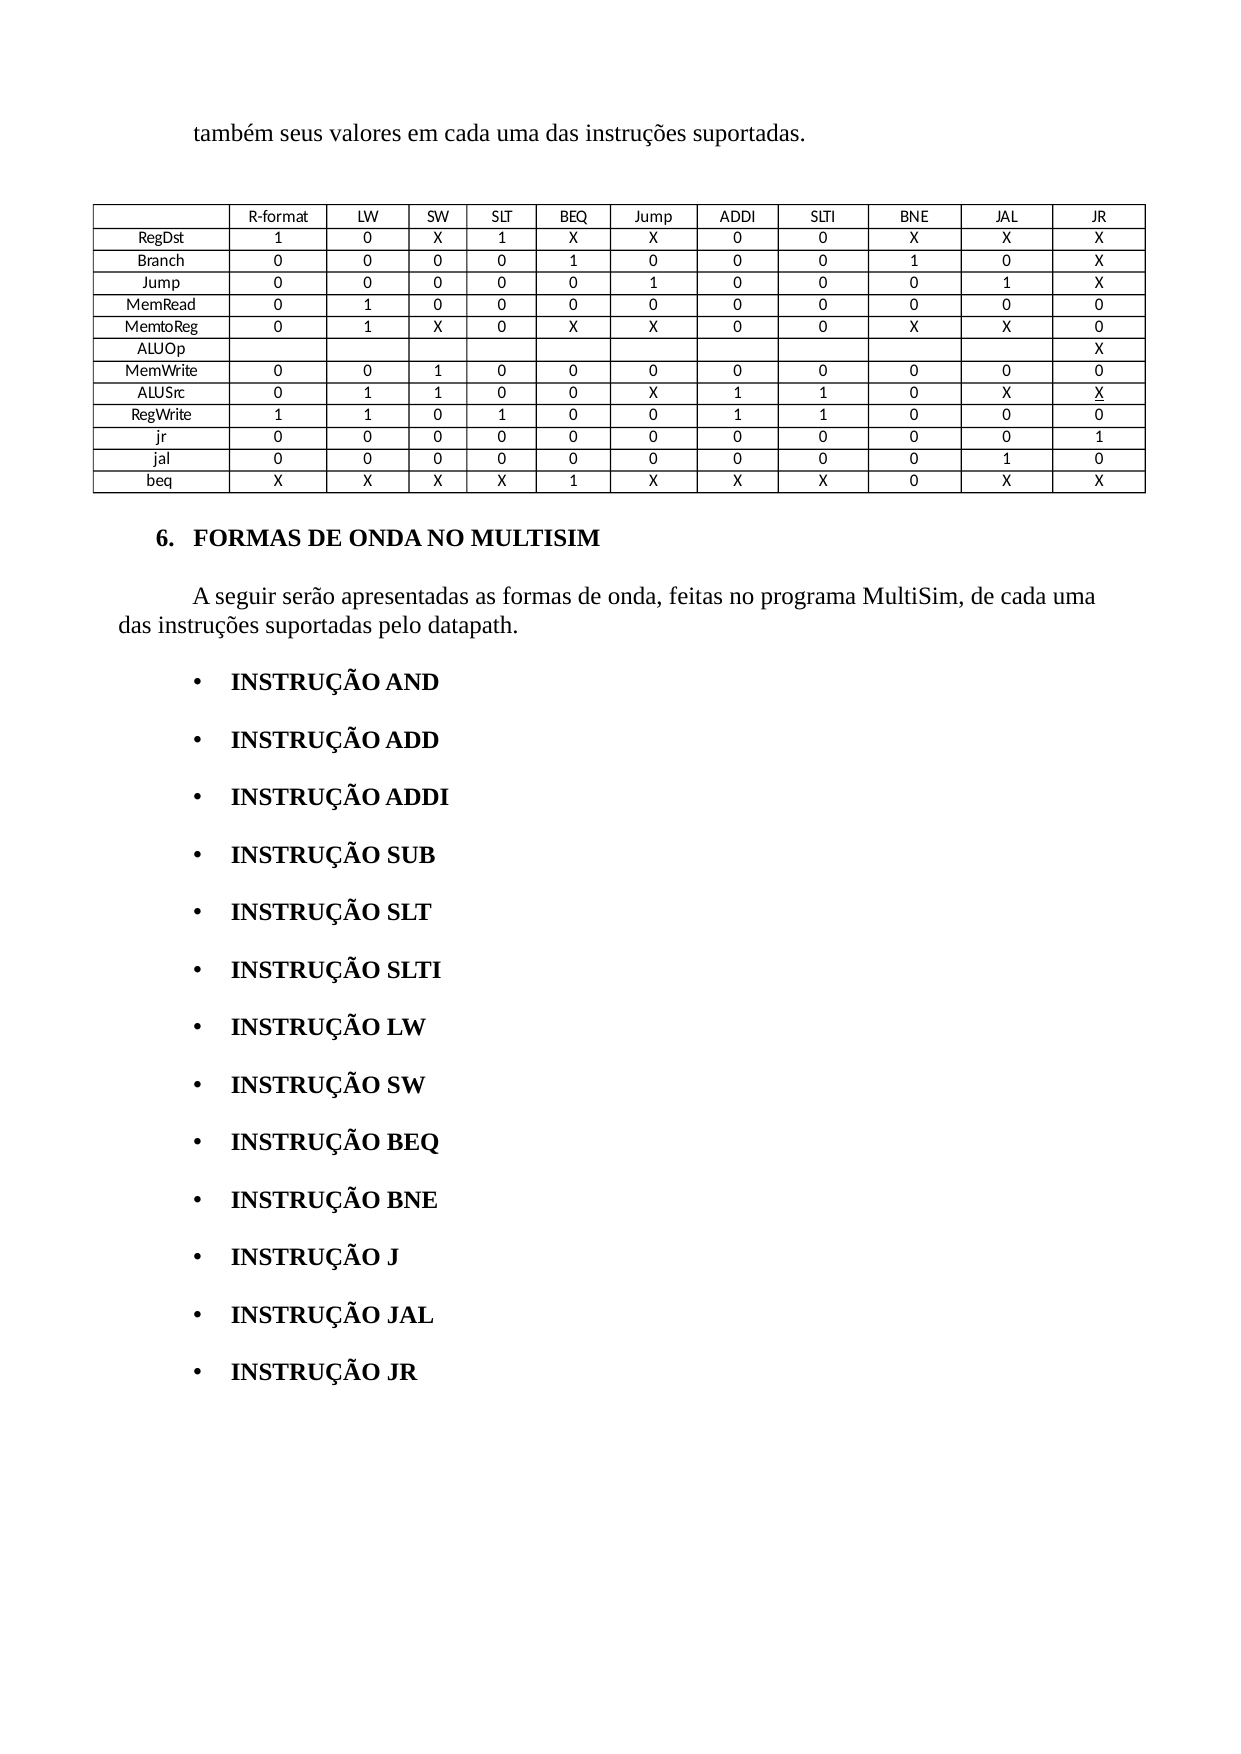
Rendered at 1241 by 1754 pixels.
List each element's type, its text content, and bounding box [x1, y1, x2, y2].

list também seus valores em cada uma das instruções suportadas. [156, 118, 1122, 147]
list INSTRUÇÃO LW [193, 1012, 1122, 1041]
list INSTRUÇÃO SW [193, 1070, 1122, 1098]
list INSTRUÇÃO JR [193, 1357, 1122, 1386]
list INSTRUÇÃO J [193, 1242, 1122, 1271]
list INSTRUÇÃO ADD [193, 725, 1122, 753]
list INSTRUÇÃO BEQ [193, 1127, 1122, 1156]
text A seguir serão apresentadas as formas de onda, feitas no programa MultiSim, de cada uma das instruções suportadas pelo datapath. [118, 581, 1122, 638]
list INSTRUÇÃO SLTI [193, 955, 1122, 983]
list INSTRUÇÃO SUB [193, 840, 1122, 868]
list INSTRUÇÃO AND [193, 667, 1122, 696]
list FORMAS DE ONDA NO MULTISIM [156, 523, 1122, 552]
list INSTRUÇÃO JAL [193, 1300, 1122, 1328]
list INSTRUÇÃO BNE [193, 1185, 1122, 1213]
list INSTRUÇÃO ADDI [193, 782, 1122, 811]
list INSTRUÇÃO SLT [193, 897, 1122, 926]
